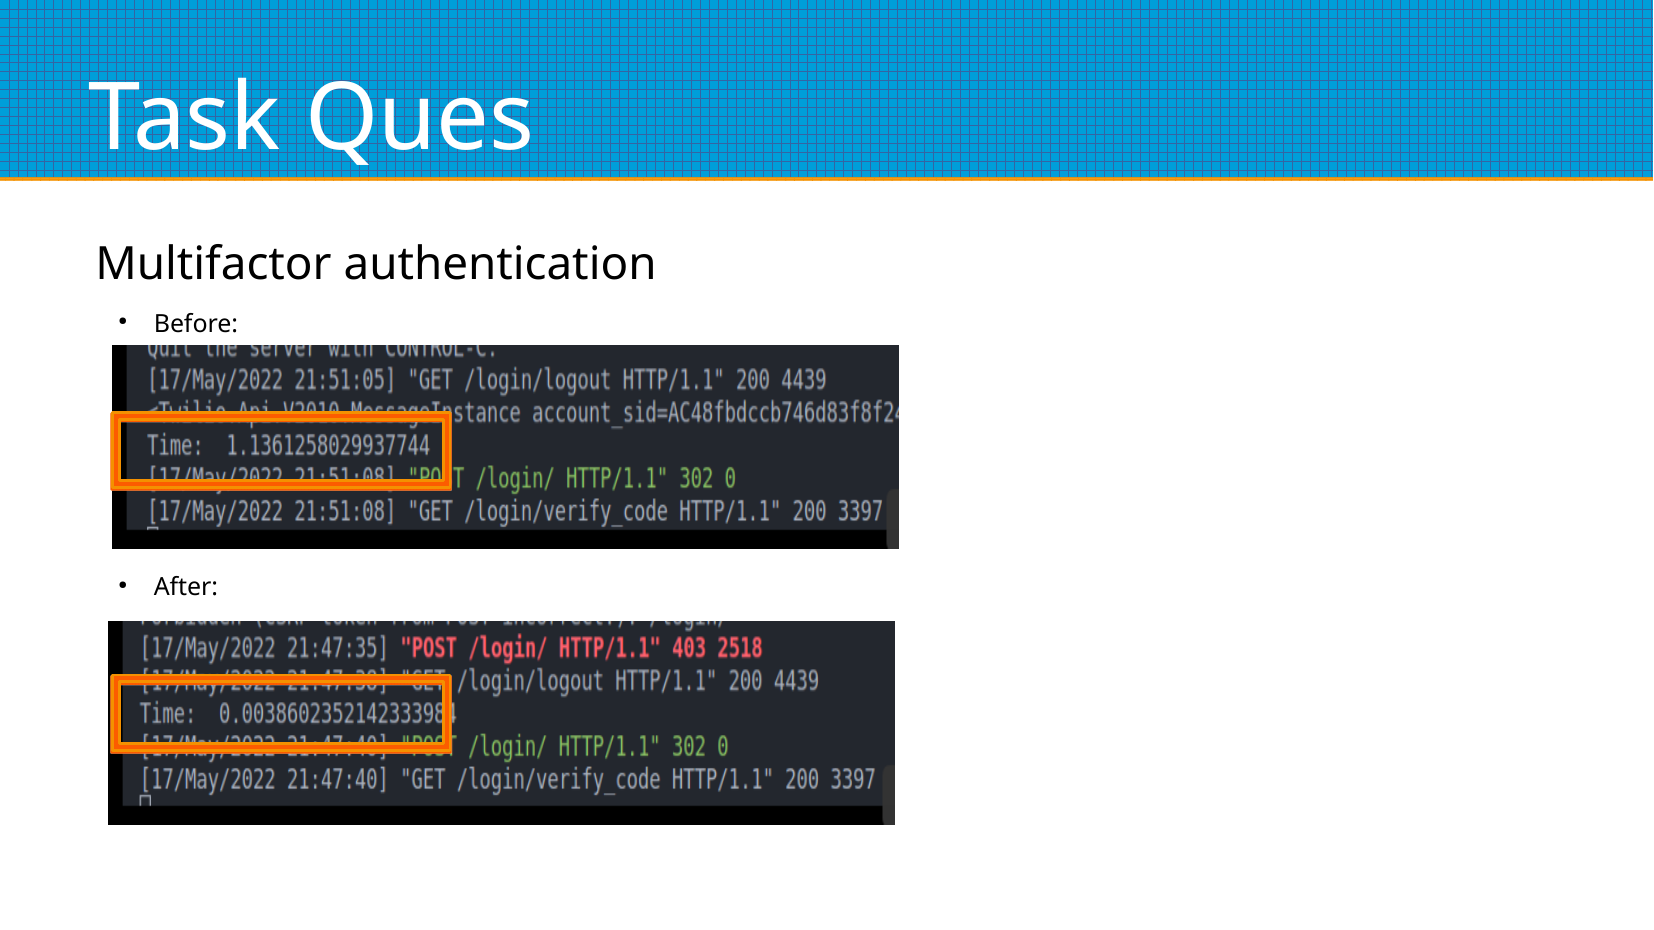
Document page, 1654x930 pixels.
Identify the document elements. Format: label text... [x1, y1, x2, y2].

picture [112, 345, 899, 549]
text_box Multifactor authentication [89, 225, 676, 300]
picture [120, 420, 443, 480]
text_box [112, 412, 451, 488]
text_box [112, 675, 451, 751]
picture [108, 621, 895, 826]
text_box After: [112, 562, 451, 609]
title Task Ques [88, 14, 1565, 178]
text_box Before: [112, 299, 451, 345]
